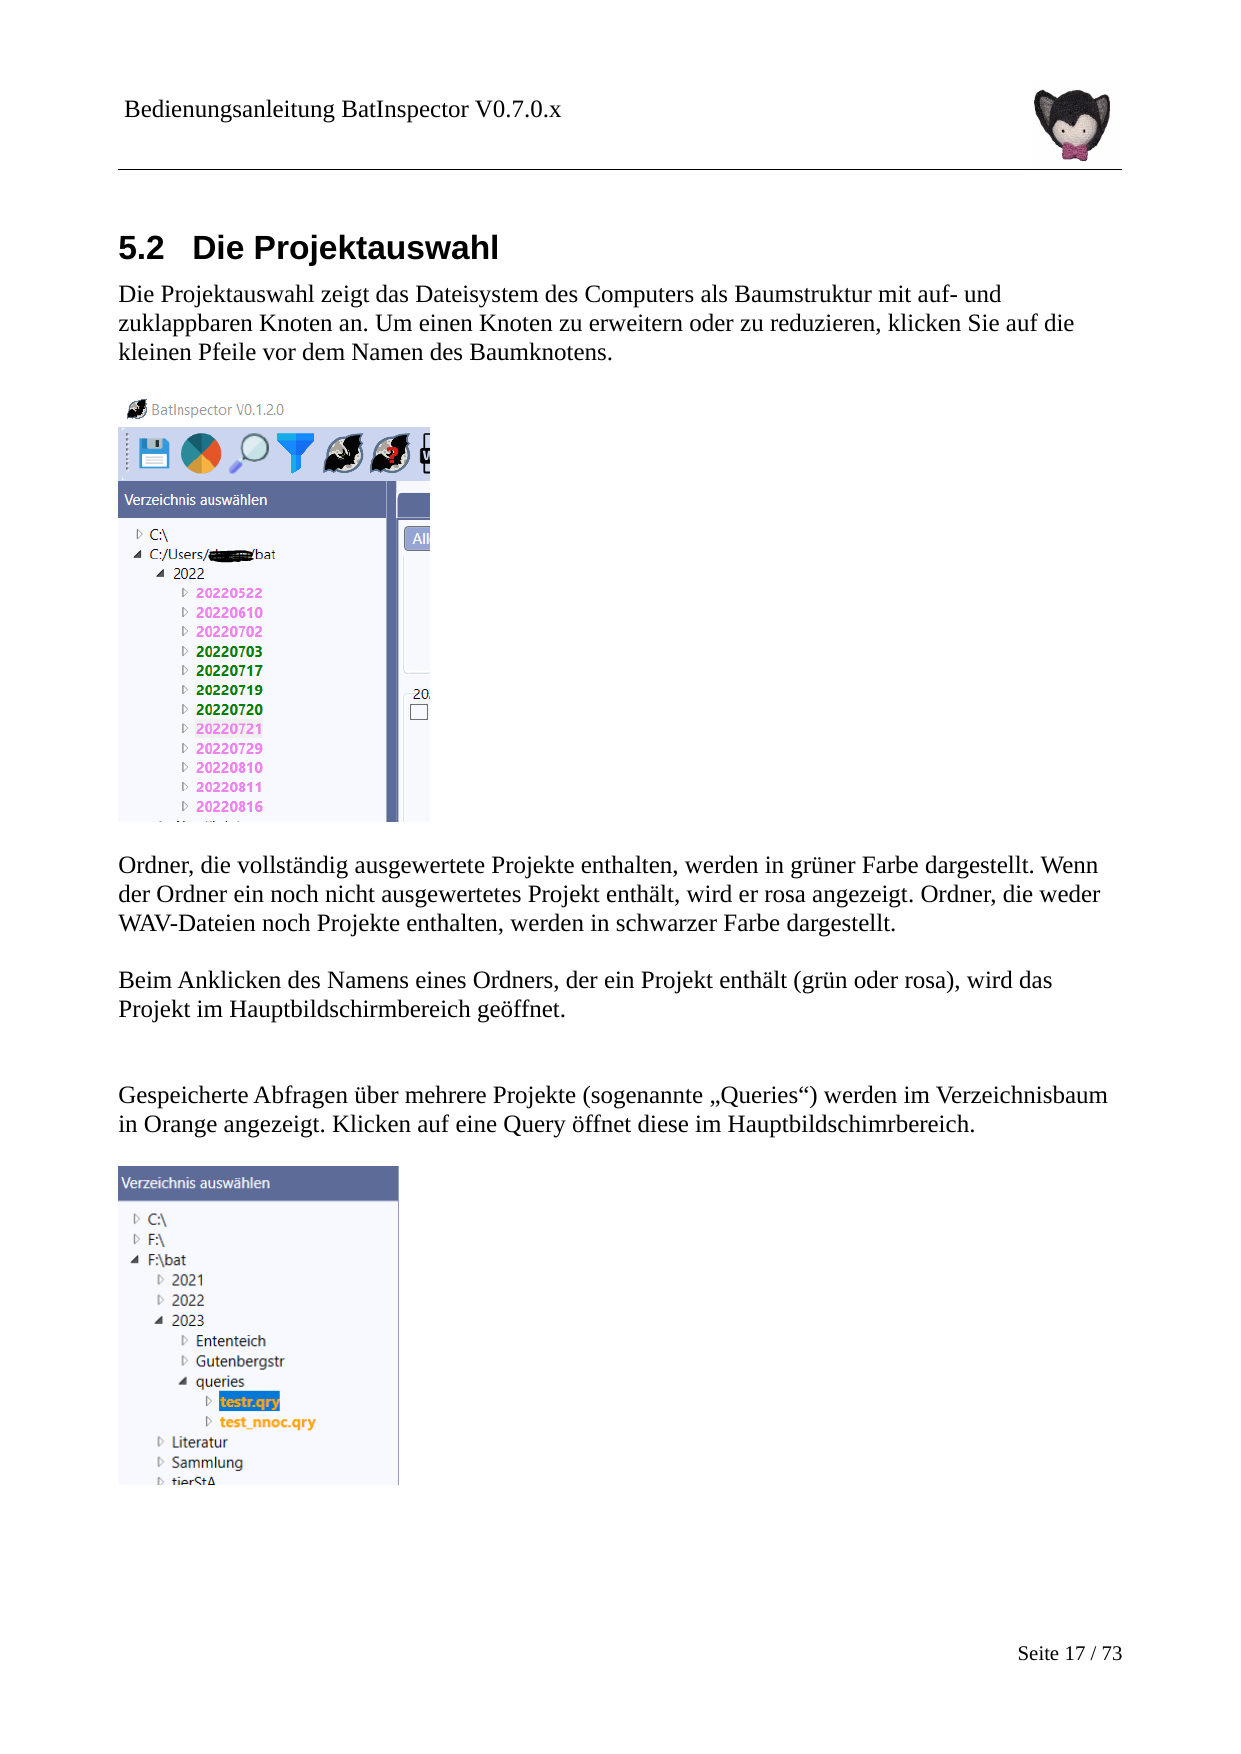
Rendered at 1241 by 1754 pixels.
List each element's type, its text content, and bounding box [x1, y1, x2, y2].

text Die Projektauswahl zeigt das Dateisystem des Computers als Baumstruktur mit auf- und zuklappbaren Knoten an. Um einen Knoten zu erweitern oder zu reduzieren, klicken Sie auf die kleinen Pfeile vor dem Namen des Baumknotens. [118, 279, 1122, 366]
text Beim Anklicken des Namens eines Ordners, der ein Projekt enthält (grün oder rosa), wird das Projekt im Hauptbildschirmbereich geöffnet. [118, 965, 1122, 1023]
picture [1030, 80, 1119, 169]
text Ordner, die vollständig ausgewertete Projekte enthalten, werden in grüner Farbe dargestellt. Wenn der Ordner ein noch nicht ausgewertetes Projekt enthält, wird er rosa angezeigt. Ordner, die weder WAV-Dateien noch Projekte enthalten, werden in schwarzer Farbe dargestellt. [118, 850, 1122, 936]
picture [118, 1166, 399, 1485]
picture [118, 394, 430, 822]
text Gespeicherte Abfragen über mehrere Projekte (sogenannte „Queries“) werden im Verzeichnisbaum in Orange angezeigt. Klicken auf eine Query öffnet diese im Hauptbildschimrbereich. [118, 1080, 1122, 1138]
subtitle Die Projektauswahl [118, 228, 1122, 267]
